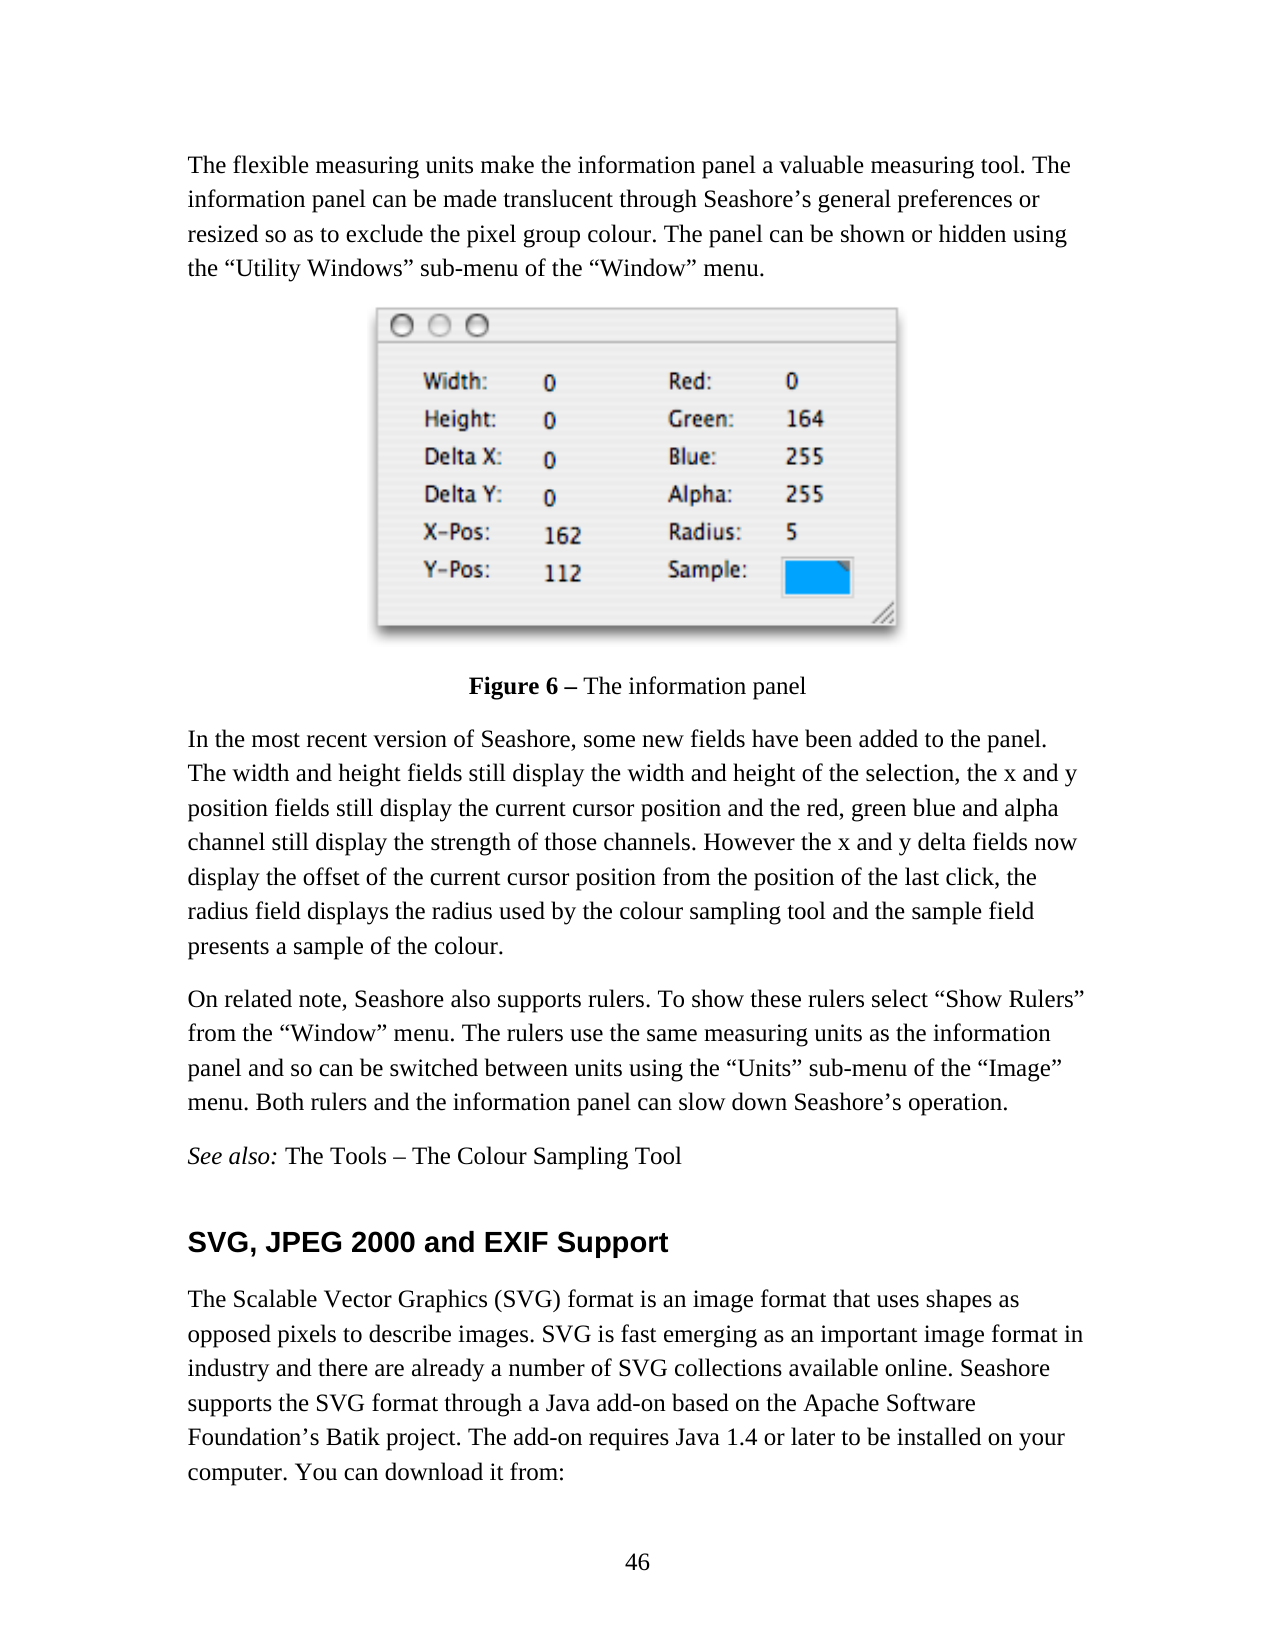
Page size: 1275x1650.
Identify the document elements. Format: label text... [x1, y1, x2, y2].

text The Scalable Vector Graphics (SVG) format is an image format that uses shapes as opposed pixels to describe images. SVG is fast emerging as an important image format in industry and there are already a number of SVG collections available online. Seashore supports the SVG format through a Java add-on based on the Apache Software Foundation’s Batik project. The add-on requires Java 1.4 or later to be installed on your computer. You can download it from: [187, 1284, 1087, 1485]
text See also: The Tools – The Colour Sampling Tool [187, 1141, 1087, 1169]
subtitle SVG, JPEG 2000 and EXIF Support [187, 1225, 1087, 1259]
picture [366, 306, 909, 647]
text In the most recent version of Seashore, some new fields have been added to the panel. The width and height fields still display the width and height of the selection, the x and y position fields still display the current cursor position and the red, green blue and alpha channel still display the strength of those channels. However the x and y delta fields now display the offset of the current cursor position from the position of the last click, the radius field displays the radius used by the colour sampling tool and the sample field presents a sample of the colour. [187, 724, 1087, 959]
text On related note, Seashore also supports rulers. To show these rulers select “Show Rulers” from the “Window” menu. The rulers use the same measuring units as the information panel and so can be switched between units using the “Units” sub-menu of the “Image” menu. Both rulers and the information panel can slow down Seashore’s operation. [187, 984, 1087, 1116]
text Figure 6 – The information panel [187, 671, 1087, 699]
text The flexible measuring units make the information panel a valuable measuring tool. The information panel can be made translucent through Seashore’s general preferences or resized so as to exclude the pixel group colour. The panel can be shown or hidden using the “Utility Windows” sub-menu of the “Window” menu. [187, 150, 1087, 282]
